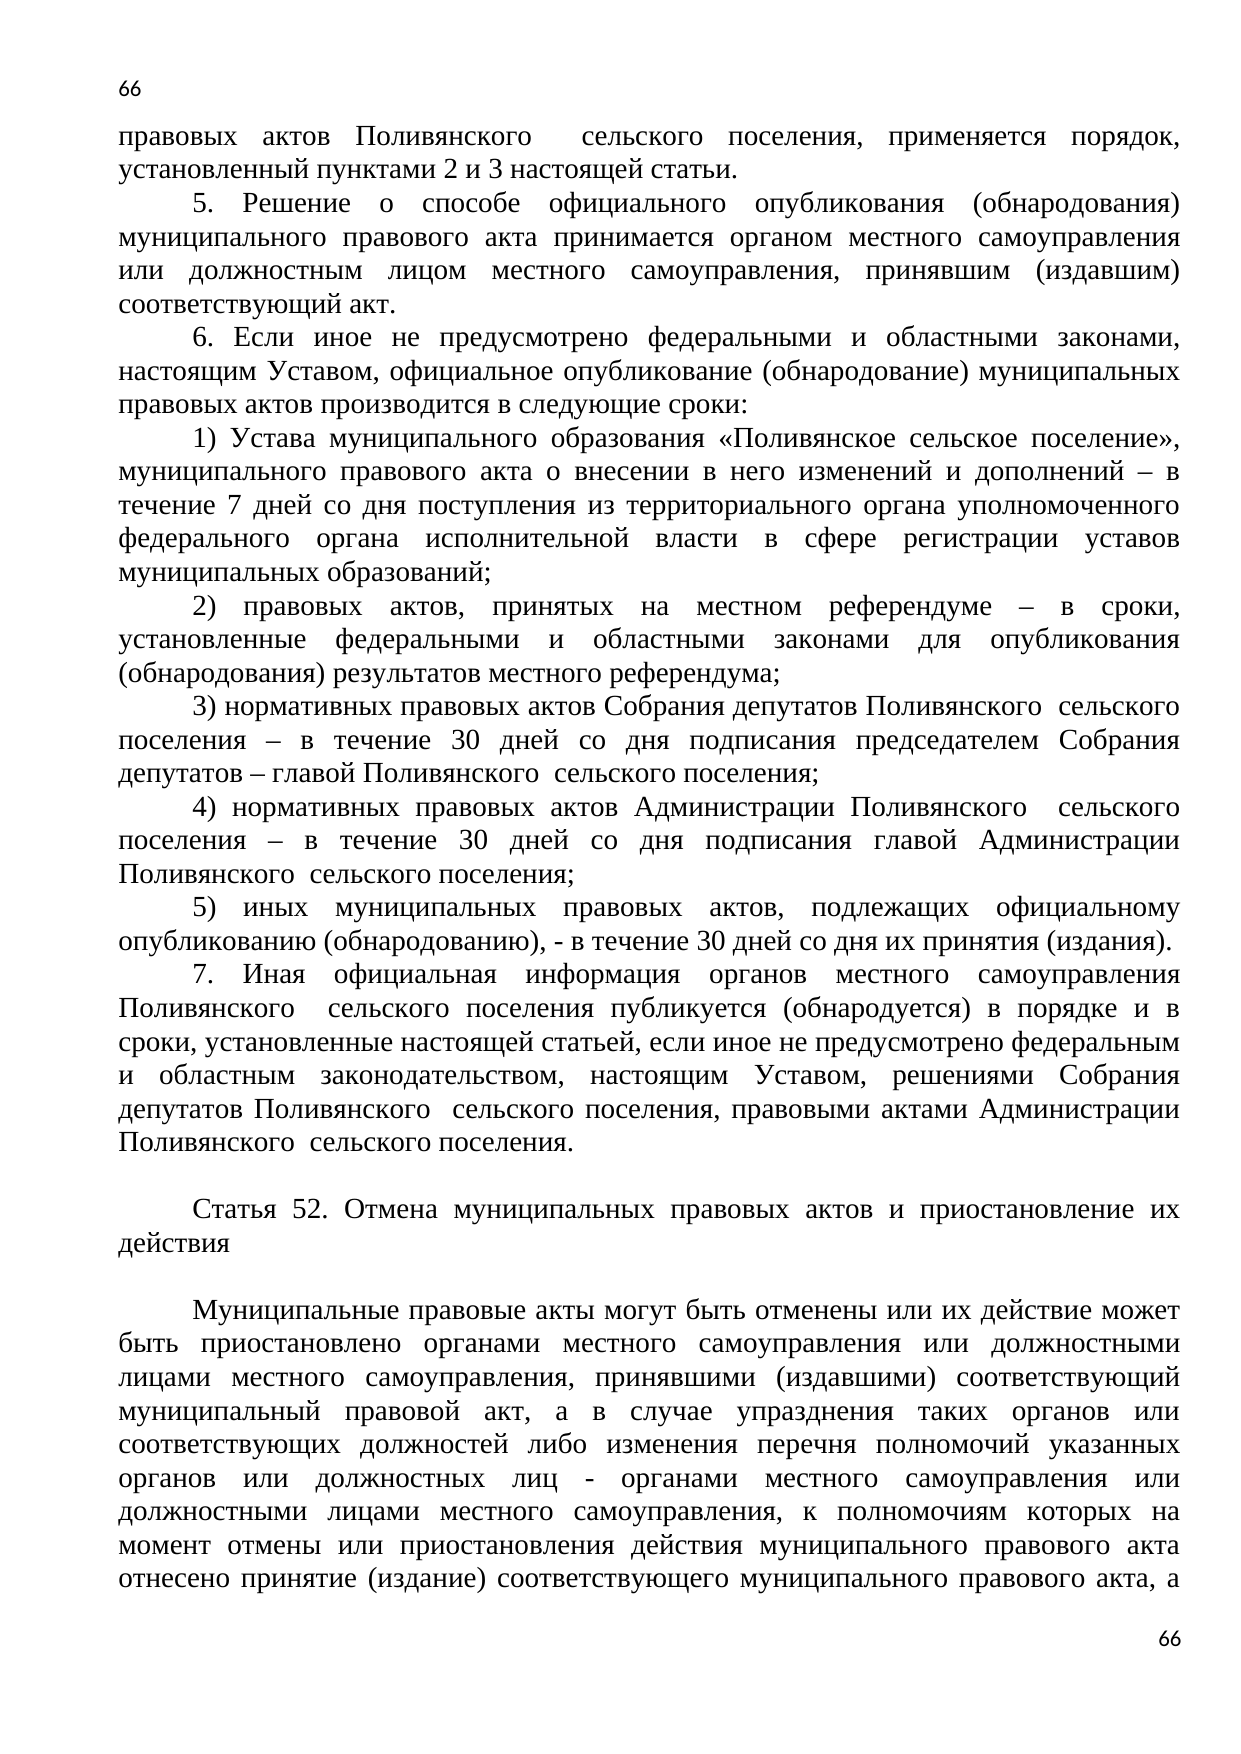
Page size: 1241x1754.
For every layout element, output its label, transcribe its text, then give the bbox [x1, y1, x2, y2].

text 5) иных муниципальных правовых актов, подлежащих официальному опубликованию (обнародованию), - в течение 30 дней со дня их принятия (издания). [118, 889, 1181, 957]
text 1) Устава муниципального образования «Поливянское сельское поселение», муниципального правового акта о внесении в него изменений и дополнений – в течение 7 дней со дня поступления из территориального органа уполномоченного федерального органа исполнительной власти в сфере регистрации уставов муниципальных образований; [118, 420, 1181, 588]
text 6. Если иное не предусмотрено федеральными и областными законами, настоящим Уставом, официальное опубликование (обнародование) муниципальных правовых актов производится в следующие сроки: [118, 319, 1181, 420]
text 3) нормативных правовых актов Собрания депутатов Поливянского сельского поселения – в течение 30 дней со дня подписания председателем Собрания депутатов – главой Поливянского сельского поселения; [118, 688, 1181, 789]
text Статья 52. Отмена муниципальных правовых актов и приостановление их действия [118, 1191, 1181, 1258]
text правовых актов Поливянского сельского поселения, применяется порядок, установленный пунктами 2 и 3 настоящей статьи. [118, 118, 1181, 185]
text 4) нормативных правовых актов Администрации Поливянского сельского поселения – в течение 30 дней со дня подписания главой Администрации Поливянского сельского поселения; [118, 789, 1181, 889]
text 7. Иная официальная информация органов местного самоуправления Поливянского сельского поселения публикуется (обнародуется) в порядке и в сроки, установленные настоящей статьей, если иное не предусмотрено федеральным и областным законодательством, настоящим Уставом, решениями Собрания депутатов Поливянского сельского поселения, правовыми актами Администрации Поливянского сельского поселения. [118, 957, 1181, 1158]
text 2) правовых актов, принятых на местном референдуме – в сроки, установленные федеральными и областными законами для опубликования (обнародования) результатов местного референдума; [118, 588, 1181, 688]
text Муниципальные правовые акты могут быть отменены или их действие может быть приостановлено органами местного самоуправления или должностными лицами местного самоуправления, принявшими (издавшими) соответствующий муниципальный правовой акт, а в случае упразднения таких органов или соответствующих должностей либо изменения перечня полномочий указанных органов или должностных лиц - органами местного самоуправления или должностными лицами местного самоуправления, к полномочиям которых на момент отмены или приостановления действия муниципального правового акта отнесено принятие (издание) соответствующего муниципального правового акта, а [118, 1292, 1181, 1594]
text 5. Решение о способе официального опубликования (обнародования) муниципального правового акта принимается органом местного самоуправления или должностным лицом местного самоуправления, принявшим (издавшим) соответствующий акт. [118, 185, 1181, 319]
